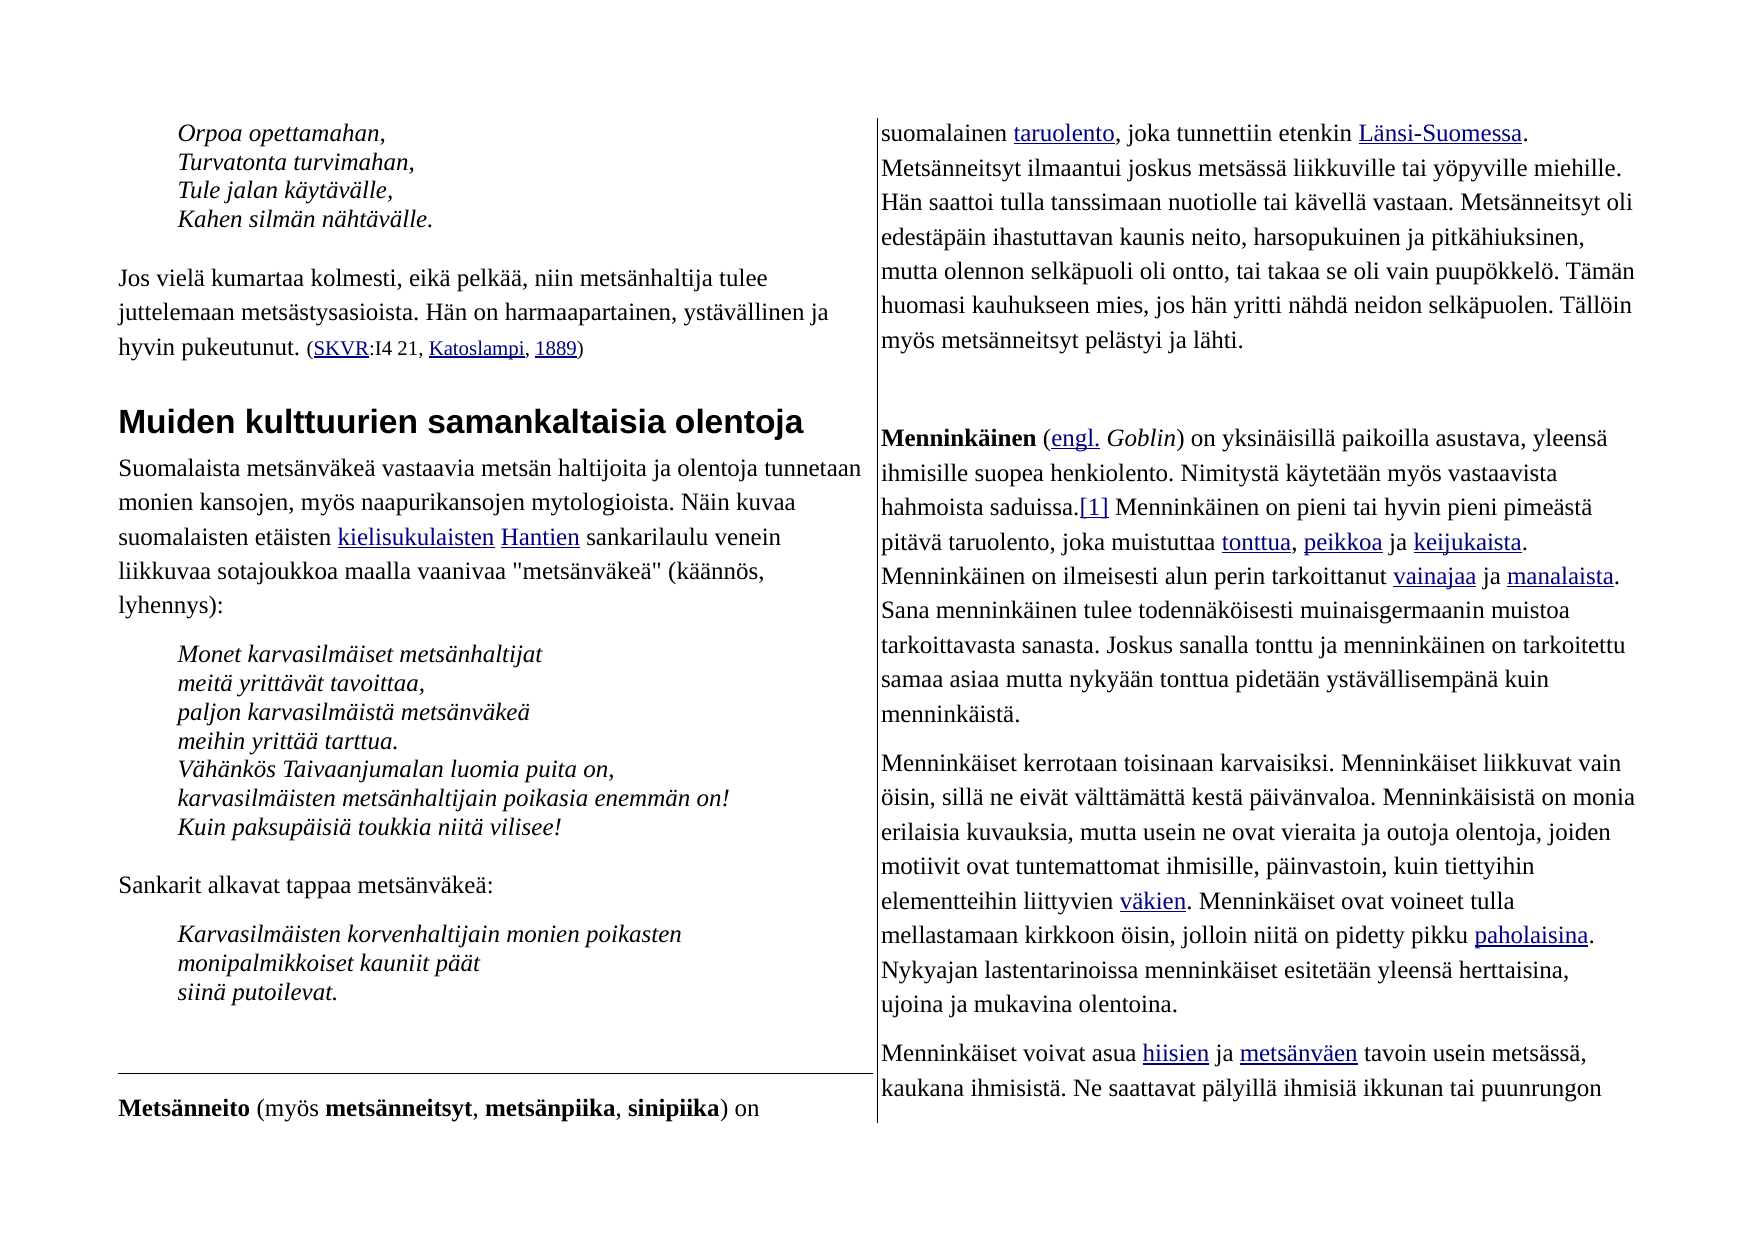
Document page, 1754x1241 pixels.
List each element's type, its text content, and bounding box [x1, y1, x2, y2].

list Monet karvasilmäiset metsänhaltijat [177, 639, 873, 668]
text suomalainen taruolento, joka tunnettiin etenkin Länsi-Suomessa. Metsänneitsyt ilmaantui joskus metsässä liikkuville tai yöpyville miehille. Hän saattoi tulla tanssimaan nuotiolle tai kävellä vastaan. Metsänneitsyt oli edestäpäin ihastuttavan kaunis neito, harsopukuinen ja pitkähiuksinen, mutta olennon selkäpuoli oli ontto, tai takaa se oli vain puupökkelö. Tämän huomasi kauhukseen mies, jos hän yritti nähdä neidon selkäpuolen. Tällöin myös metsänneitsyt pelästyi ja lähti. [881, 118, 1636, 354]
text Jos vielä kumartaa kolmesti, eikä pelkää, niin metsänhaltija tulee juttelemaan metsästysasioista. Hän on harmaapartainen, ystävällinen ja hyvin pukeutunut. (SKVR:I4 21, Katoslampi, 1889) [118, 263, 873, 360]
list monipalmikkoiset kauniit päät [177, 948, 873, 977]
list Karvasilmäisten korvenhaltijain monien poikasten [177, 919, 873, 948]
text Menninkäiset kerrotaan toisinaan karvaisiksi. Menninkäiset liikkuvat vain öisin, sillä ne eivät välttämättä kestä päivänvaloa. Menninkäisistä on monia erilaisia kuvauksia, mutta usein ne ovat vieraita ja outoja olentoja, joiden motiivit ovat tuntemattomat ihmisille, päinvastoin, kuin tiettyihin elementteihin liittyvien väkien. Menninkäiset ovat voineet tulla mellastamaan kirkkoon öisin, jolloin niitä on pidetty pikku paholaisina. Nykyajan lastentarinoissa menninkäiset esitetään yleensä herttaisina, ujoina ja mukavina olentoina. [881, 748, 1636, 1018]
text Sankarit alkavat tappaa metsänväkeä: [118, 870, 873, 899]
list Turvatonta turvimahan, [177, 147, 873, 176]
text Menninkäiset voivat asua hiisien ja metsänväen tavoin usein metsässä, kaukana ihmisistä. Ne saattavat pälyillä ihmisiä ikkunan tai puunrungon [881, 1038, 1636, 1102]
list paljon karvasilmäistä metsänväkeä [177, 697, 873, 726]
list Kahen silmän nähtävälle. [177, 204, 873, 233]
text Menninkäinen (engl. Goblin) on yksinäisillä paikoilla asustava, yleensä ihmisille suopea henkiolento. Nimitystä käytetään myös vastaavista hahmoista saduissa.[1] Menninkäinen on pieni tai hyvin pieni pimeästä pitävä taruolento, joka muistuttaa tonttua, peikkoa ja keijukaista. Menninkäinen on ilmeisesti alun perin tarkoittanut vainajaa ja manalaista. Sana menninkäinen tulee todennäköisesti muinaisgermaanin muistoa tarkoittavasta sanasta. Joskus sanalla tonttu ja menninkäinen on tarkoitettu samaa asiaa mutta nykyään tonttua pidetään ystävällisempänä kuin menninkäistä. [881, 423, 1636, 728]
list Vähänkös Taivaanjumalan luomia puita on, [177, 754, 873, 783]
list Tule jalan käytävälle, [177, 176, 873, 204]
list siinä putoilevat. [177, 977, 873, 1006]
list karvasilmäisten metsänhaltijain poikasia enemmän on! [177, 783, 873, 812]
list meitä yrittävät tavoittaa, [177, 668, 873, 697]
subtitle Muiden kulttuurien samankaltaisia olentoja [118, 401, 873, 440]
list meihin yrittää tarttua. [177, 726, 873, 754]
text Metsänneito (myös metsänneitsyt, metsänpiika, sinipiika) on [118, 1093, 873, 1122]
text Suomalaista metsänväkeä vastaavia metsän haltijoita ja olentoja tunnetaan monien kansojen, myös naapurikansojen mytologioista. Näin kuvaa suomalaisten etäisten kielisukulaisten Hantien sankarilaulu venein liikkuvaa sotajoukkoa maalla vaanivaa "metsänväkeä" (käännös, lyhennys): [118, 453, 873, 619]
list Kuin paksupäisiä toukkia niitä vilisee! [177, 812, 873, 841]
list Orpoa opettamahan, [177, 118, 873, 147]
